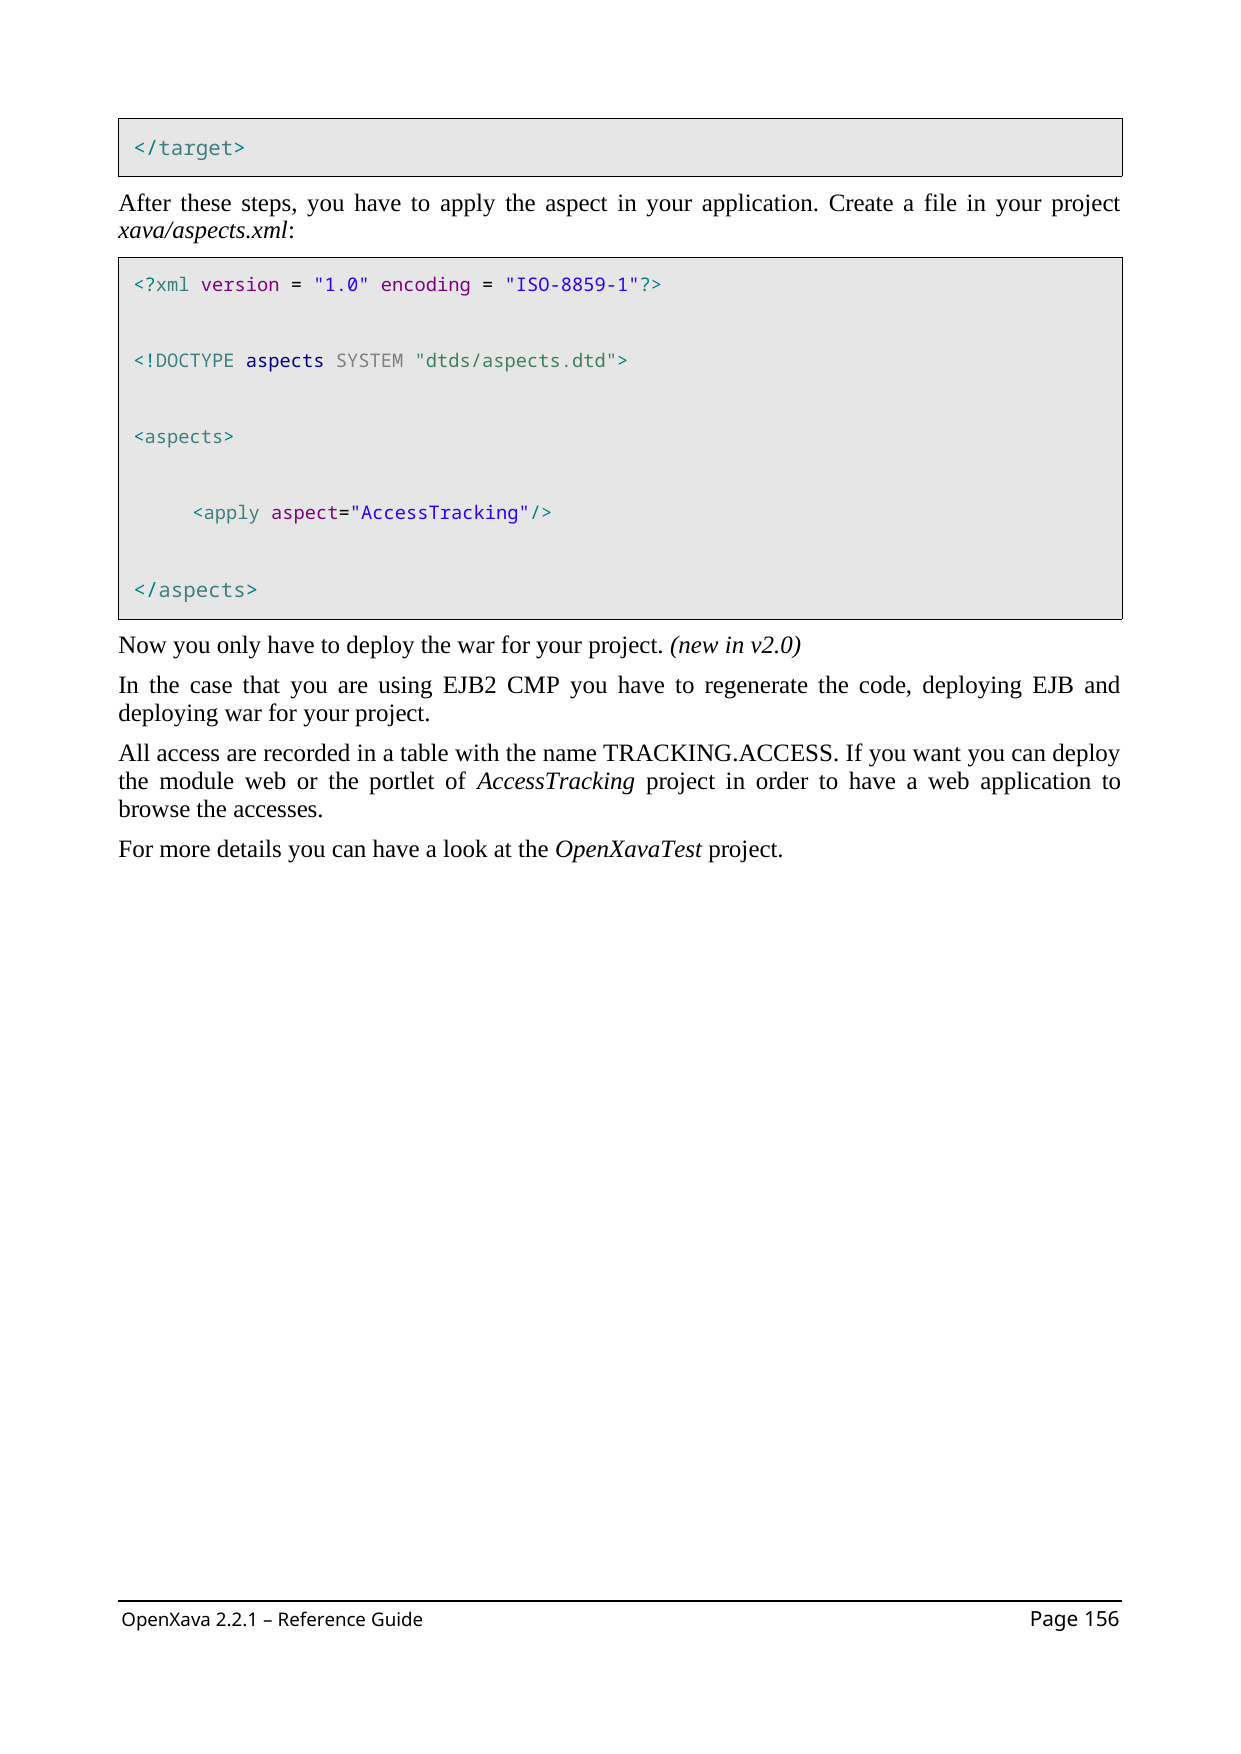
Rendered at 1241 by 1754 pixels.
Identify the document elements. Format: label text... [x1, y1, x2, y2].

text After these steps, you have to apply the aspect in your application. Create a file in your project xava/aspects.xml: [118, 189, 1122, 244]
text <!DOCTYPE aspects SYSTEM "dtds/aspects.dtd"> [119, 333, 1122, 371]
text </aspects> [119, 561, 1122, 619]
text <apply aspect="AccessTracking"/> [119, 485, 1122, 523]
text </target> [119, 119, 1122, 176]
text Now you only have to deploy the war for your project. (new in v2.0) [118, 631, 1122, 659]
text For more details you can have a look at the OpenXavaTest project. [118, 835, 1122, 863]
text In the case that you are using EJB2 CMP you have to regenerate the code, deploying EJB and deploying war for your project. [118, 671, 1122, 727]
text <aspects> [119, 409, 1122, 447]
text <?xml version = "1.0" encoding = "ISO-8859-1"?> [119, 258, 1122, 294]
text All access are recorded in a table with the name TRACKING.ACCESS. If you want you can deploy the module web or the portlet of AccessTracking project in order to have a web application to browse the accesses. [118, 739, 1122, 822]
